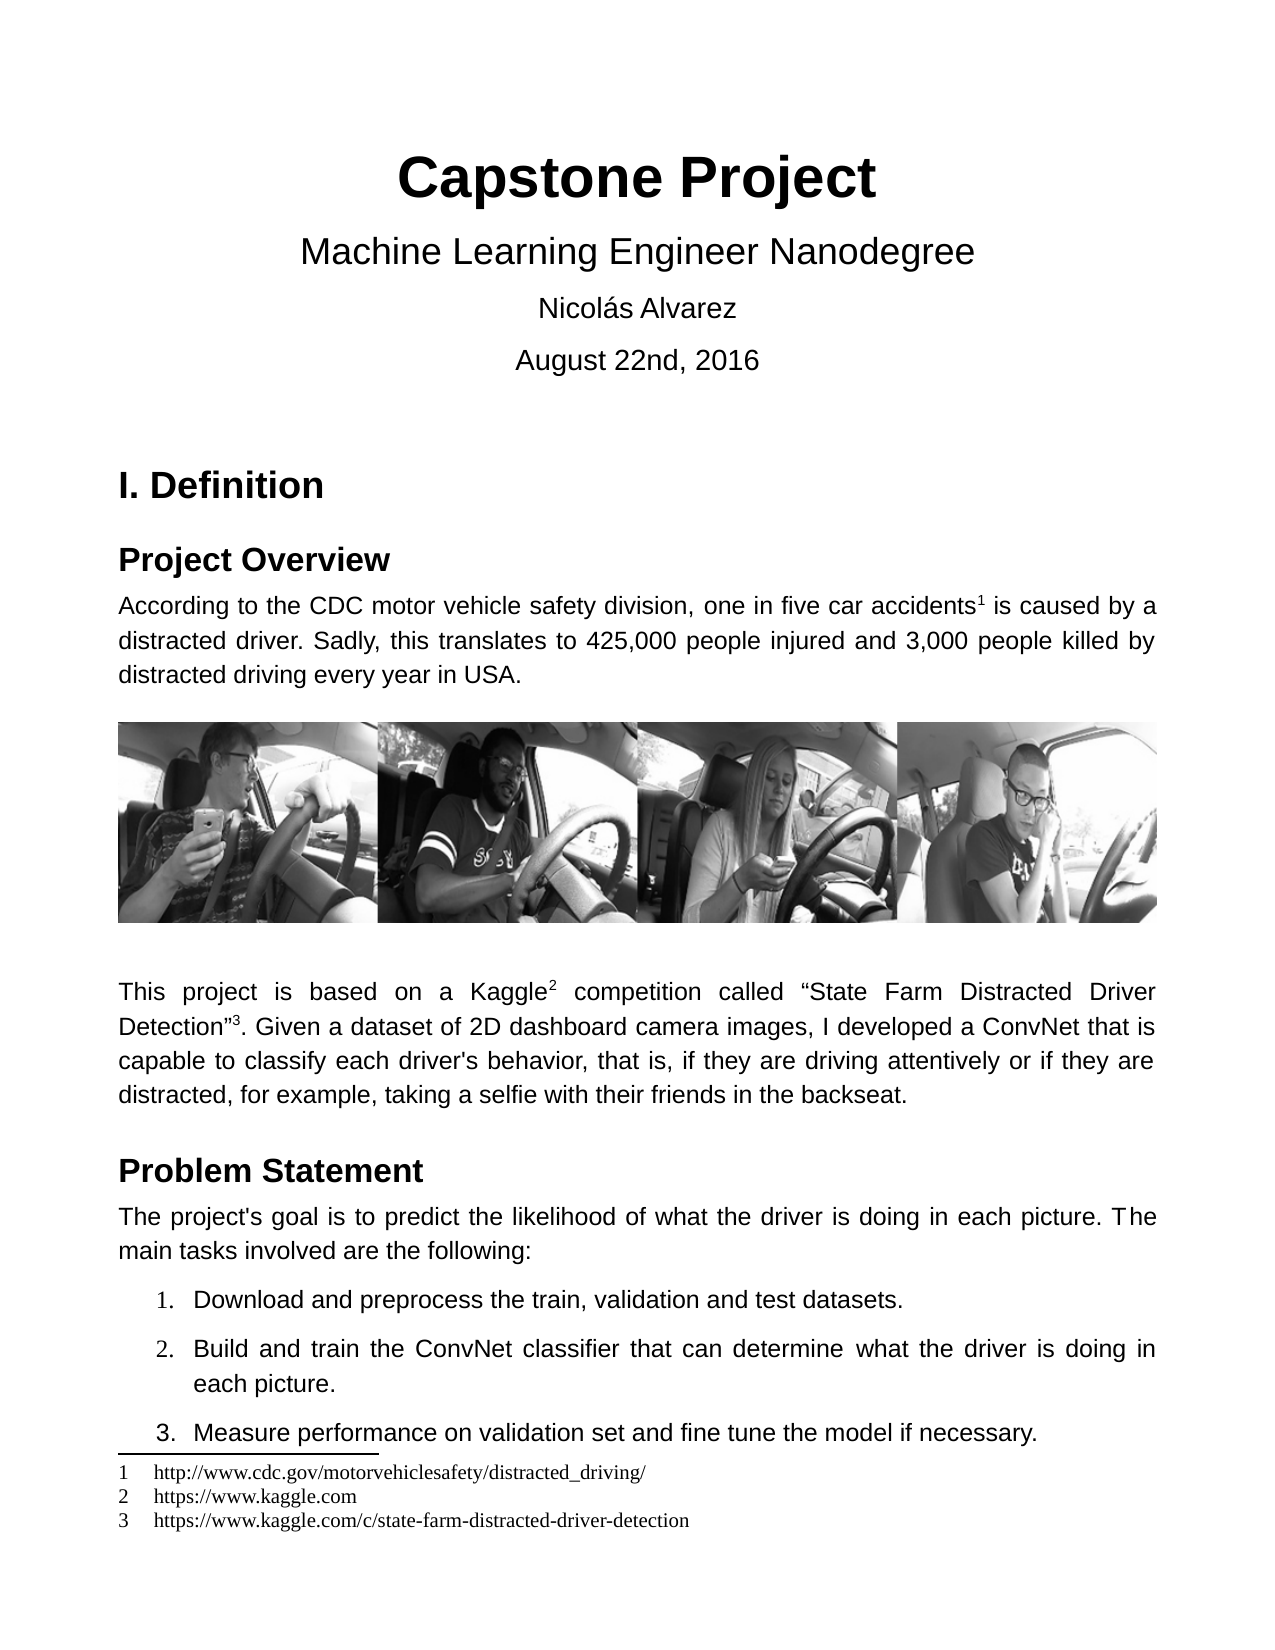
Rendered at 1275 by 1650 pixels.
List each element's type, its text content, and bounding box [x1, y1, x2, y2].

text https://www.kaggle.com [118, 1484, 1157, 1508]
subtitle Machine Learning Engineer Nanodegree [118, 229, 1157, 272]
subtitle August 22nd, 2016 [118, 343, 1157, 377]
list Build and train the ConvNet classifier that can determine what the driver is doing in each picture. [156, 1334, 1157, 1398]
text According to the CDC motor vehicle safety division, one in five car accidents is caused by a distracted driver. Sadly, this translates to 425,000 people injured and 3,000 people killed by distracted driving every year in USA. [118, 591, 1157, 689]
text The project's goal is to predict the likelihood of what the driver is doing in each picture. The main tasks involved are the following: [118, 1202, 1157, 1265]
text This project is based on a Kaggle competition called “State Farm Distracted Driver Detection”. Given a dataset of 2D dashboard camera images, I developed a ConvNet that is capable to classify each driver's behavior, that is, if they are driving attentively or if they are distracted, for example, taking a selfie with their friends in the backseat. [118, 977, 1157, 1109]
title Capstone Project [118, 143, 1157, 210]
list Measure performance on validation set and fine tune the model if necessary. [156, 1418, 1157, 1447]
picture [118, 722, 1157, 923]
subtitle I. Definition [118, 463, 1157, 507]
subtitle Problem Statement [118, 1150, 1157, 1189]
list Download and preprocess the train, validation and test datasets. [156, 1285, 1157, 1314]
subtitle Nicolás Alvarez [118, 291, 1157, 324]
subtitle Project Overview [118, 540, 1157, 579]
text https://www.kaggle.com/c/state-farm-distracted-driver-detection [118, 1508, 1157, 1532]
text http://www.cdc.gov/motorvehiclesafety/distracted_driving/ [118, 1460, 1157, 1484]
